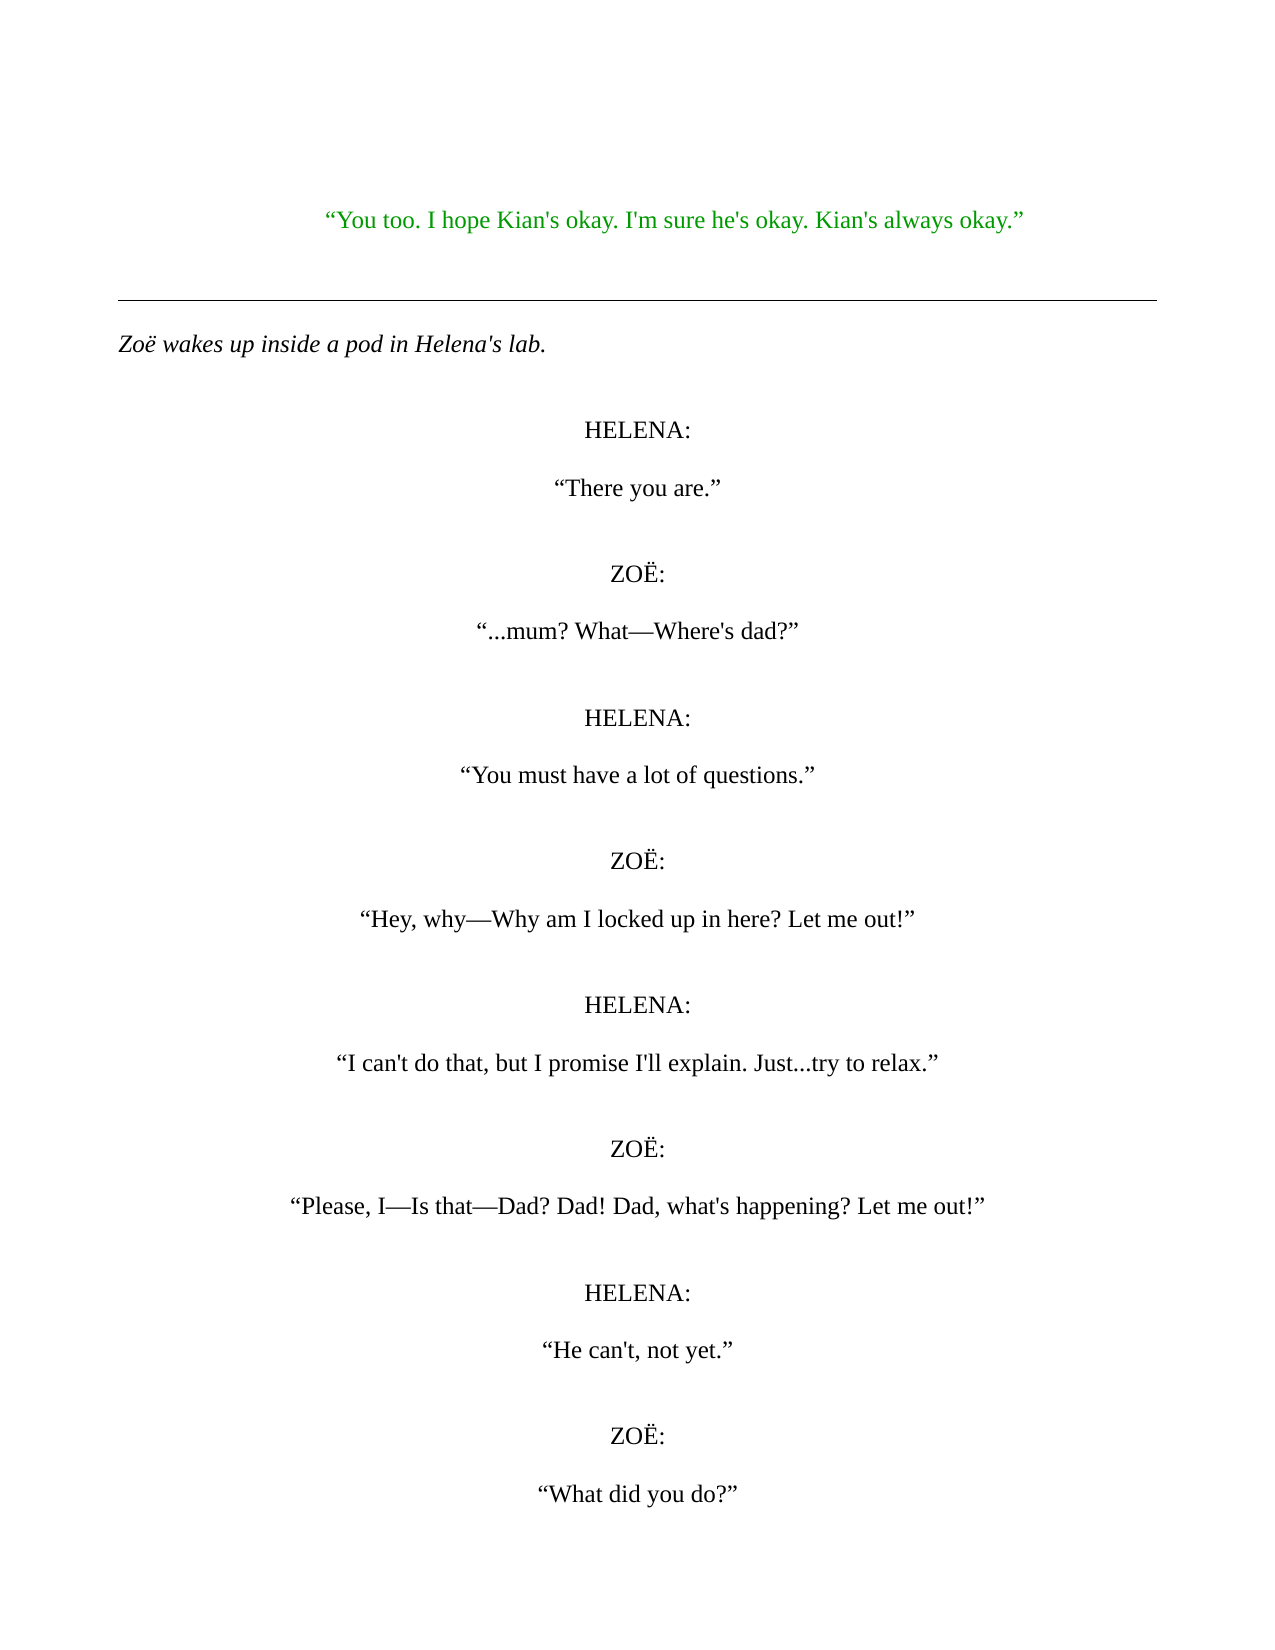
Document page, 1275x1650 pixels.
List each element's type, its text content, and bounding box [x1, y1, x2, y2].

text “You must have a lot of questions.” [118, 760, 1157, 789]
text HELENA: [118, 703, 1157, 731]
text ZOË: [118, 559, 1157, 588]
text ZOË: [118, 846, 1157, 875]
text ZOË: [118, 1421, 1157, 1450]
text Zoë wakes up inside a pod in Helena's lab. [118, 329, 1157, 358]
text HELENA: [118, 415, 1157, 444]
text HELENA: [118, 990, 1157, 1019]
text “Hey, why—Why am I locked up in here? Let me out!” [118, 904, 1157, 933]
text “You too. I hope Kian's okay. I'm sure he's okay. Kian's always okay.” [118, 205, 1157, 234]
text “He can't, not yet.” [118, 1335, 1157, 1364]
text ZOË: [118, 1134, 1157, 1163]
text “...mum? What—Where's dad?” [118, 616, 1157, 645]
text “What did you do?” [118, 1479, 1157, 1508]
text “Please, I—Is that—Dad? Dad! Dad, what's happening? Let me out!” [118, 1191, 1157, 1220]
text HELENA: [118, 1278, 1157, 1306]
text “I can't do that, but I promise I'll explain. Just...try to relax.” [118, 1019, 1157, 1076]
text “There you are.” [118, 473, 1157, 501]
